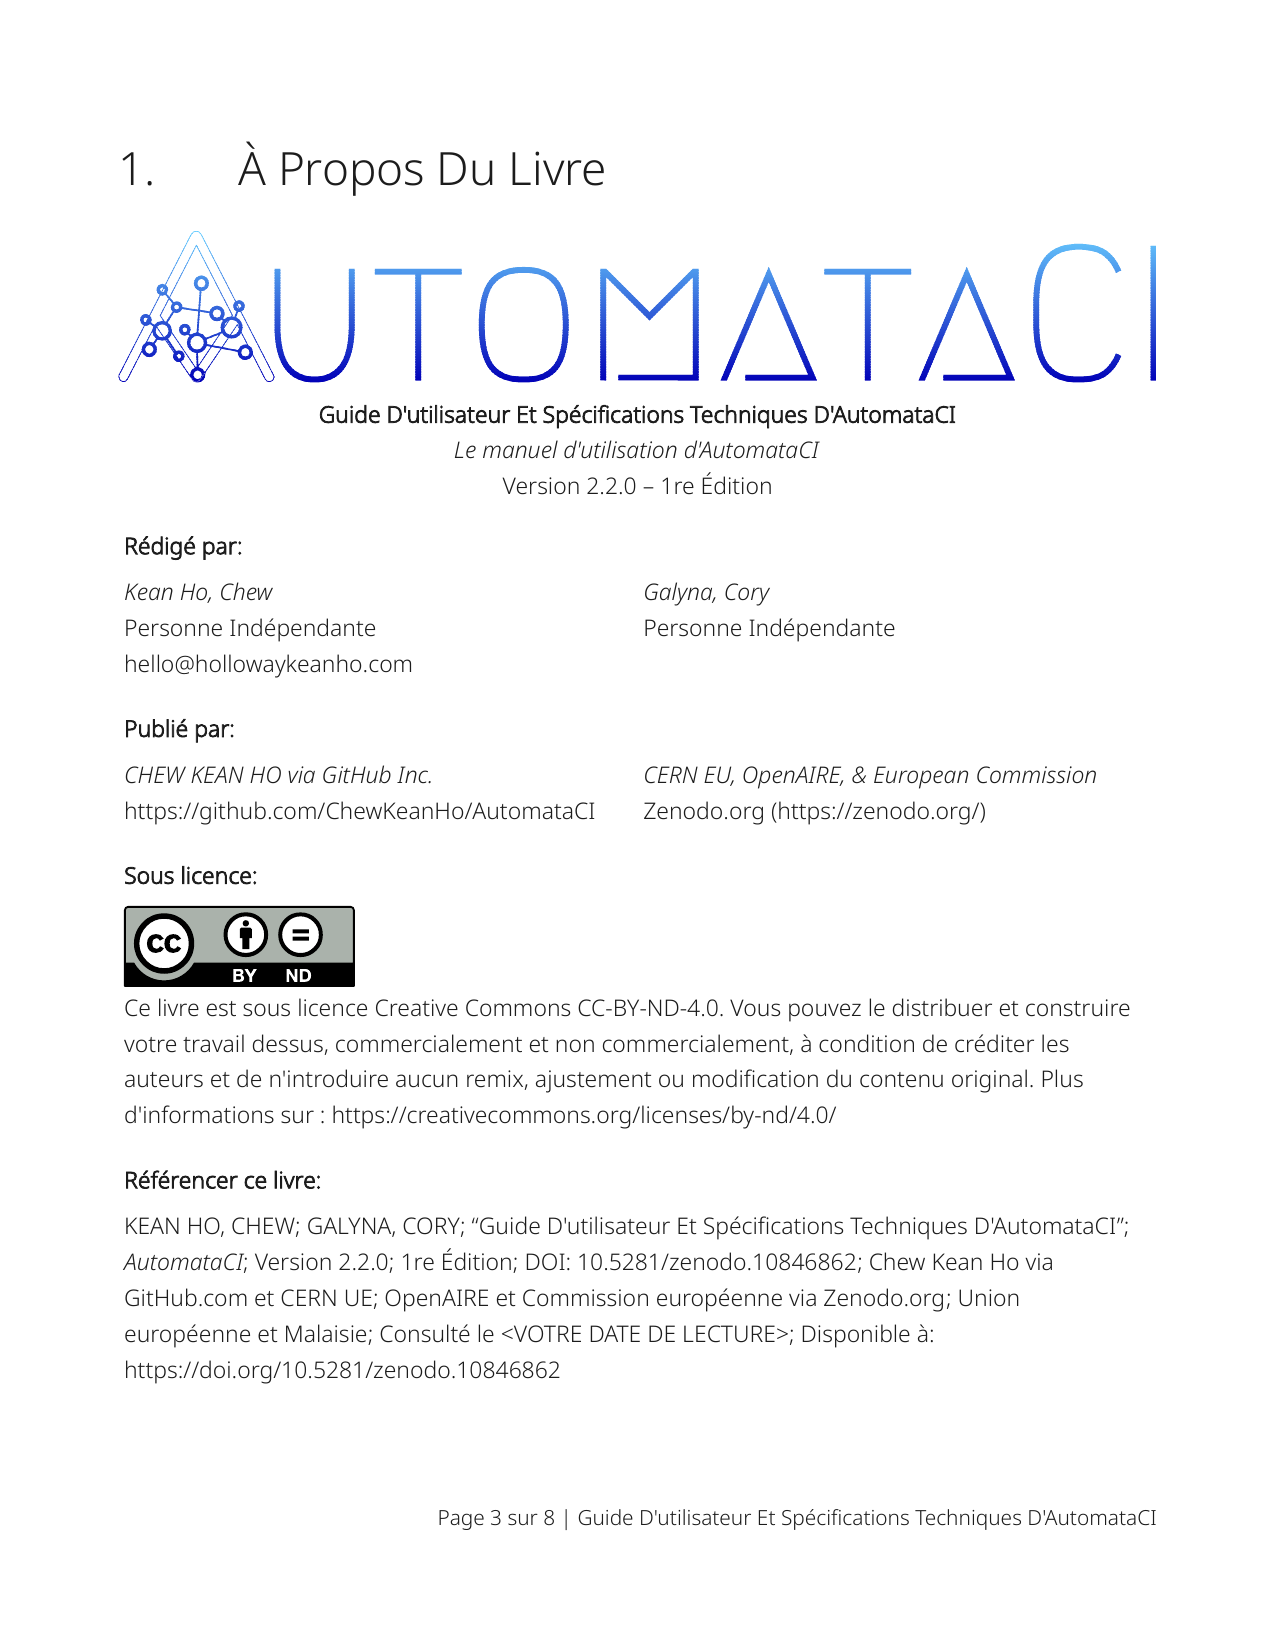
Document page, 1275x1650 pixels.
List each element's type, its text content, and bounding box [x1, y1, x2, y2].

table_cell [118, 836, 1157, 853]
table_cell KEAN HO, CHEW; GALYNA, CORY; “Guide D'utilisateur Et Spécifications Techniques D'AutomataCI”; AutomataCI; Version 2.2.0; 1re Édition; DOI: 10.5281/zenodo.10846862; Chew Kean Ho via GitHub.com et CERN UE; OpenAIRE et Commission européenne via Zenodo.org; Union européenne et Malaisie; Consulté le <VOTRE DATE DE LECTURE>; Disponible à: https://doi.org/10.5281/zenodo.10846862 [118, 1205, 1157, 1402]
table_cell Kean Ho, Chew Personne Indépendante hello@hollowaykeanho.com [118, 570, 637, 689]
table_cell CERN EU, OpenAIRE, & European Commission Zenodo.org (https://zenodo.org/) [638, 753, 1157, 836]
table_cell [118, 689, 1157, 707]
text Le manuel d'utilisation d'AutomataCI [118, 434, 1157, 465]
table_cell Référencer ce livre: [118, 1158, 1157, 1204]
table_cell Publié par: [118, 707, 1157, 753]
table_cell CHEW KEAN HO via GitHub Inc. https://github.com/ChewKeanHo/AutomataCI [118, 753, 637, 836]
table_cell Galyna, Cory Personne Indépendante [638, 570, 1157, 689]
table_cell Sous licence: [118, 854, 1157, 900]
table_cell Ce livre est sous licence Creative Commons CC-BY-ND-4.0. Vous pouvez le distribuer et construire votre travail dessus, commercialement et non commercialement, à condition de créditer les auteurs et de n'introduire aucun remix, ajustement ou modification du contenu original. Plus d'informations sur : https://creativecommons.org/licenses/by-nd/4.0/ [118, 900, 1157, 1140]
text Version 2.2.0 – 1re Édition [118, 470, 1157, 501]
table_cell [118, 1140, 1157, 1158]
table_header [118, 506, 1157, 524]
subtitle À Propos Du Livre [118, 136, 1157, 198]
text Guide D'utilisateur Et Spécifications Techniques D'AutomataCI [118, 398, 1157, 429]
table_cell Rédigé par: [118, 524, 1157, 570]
